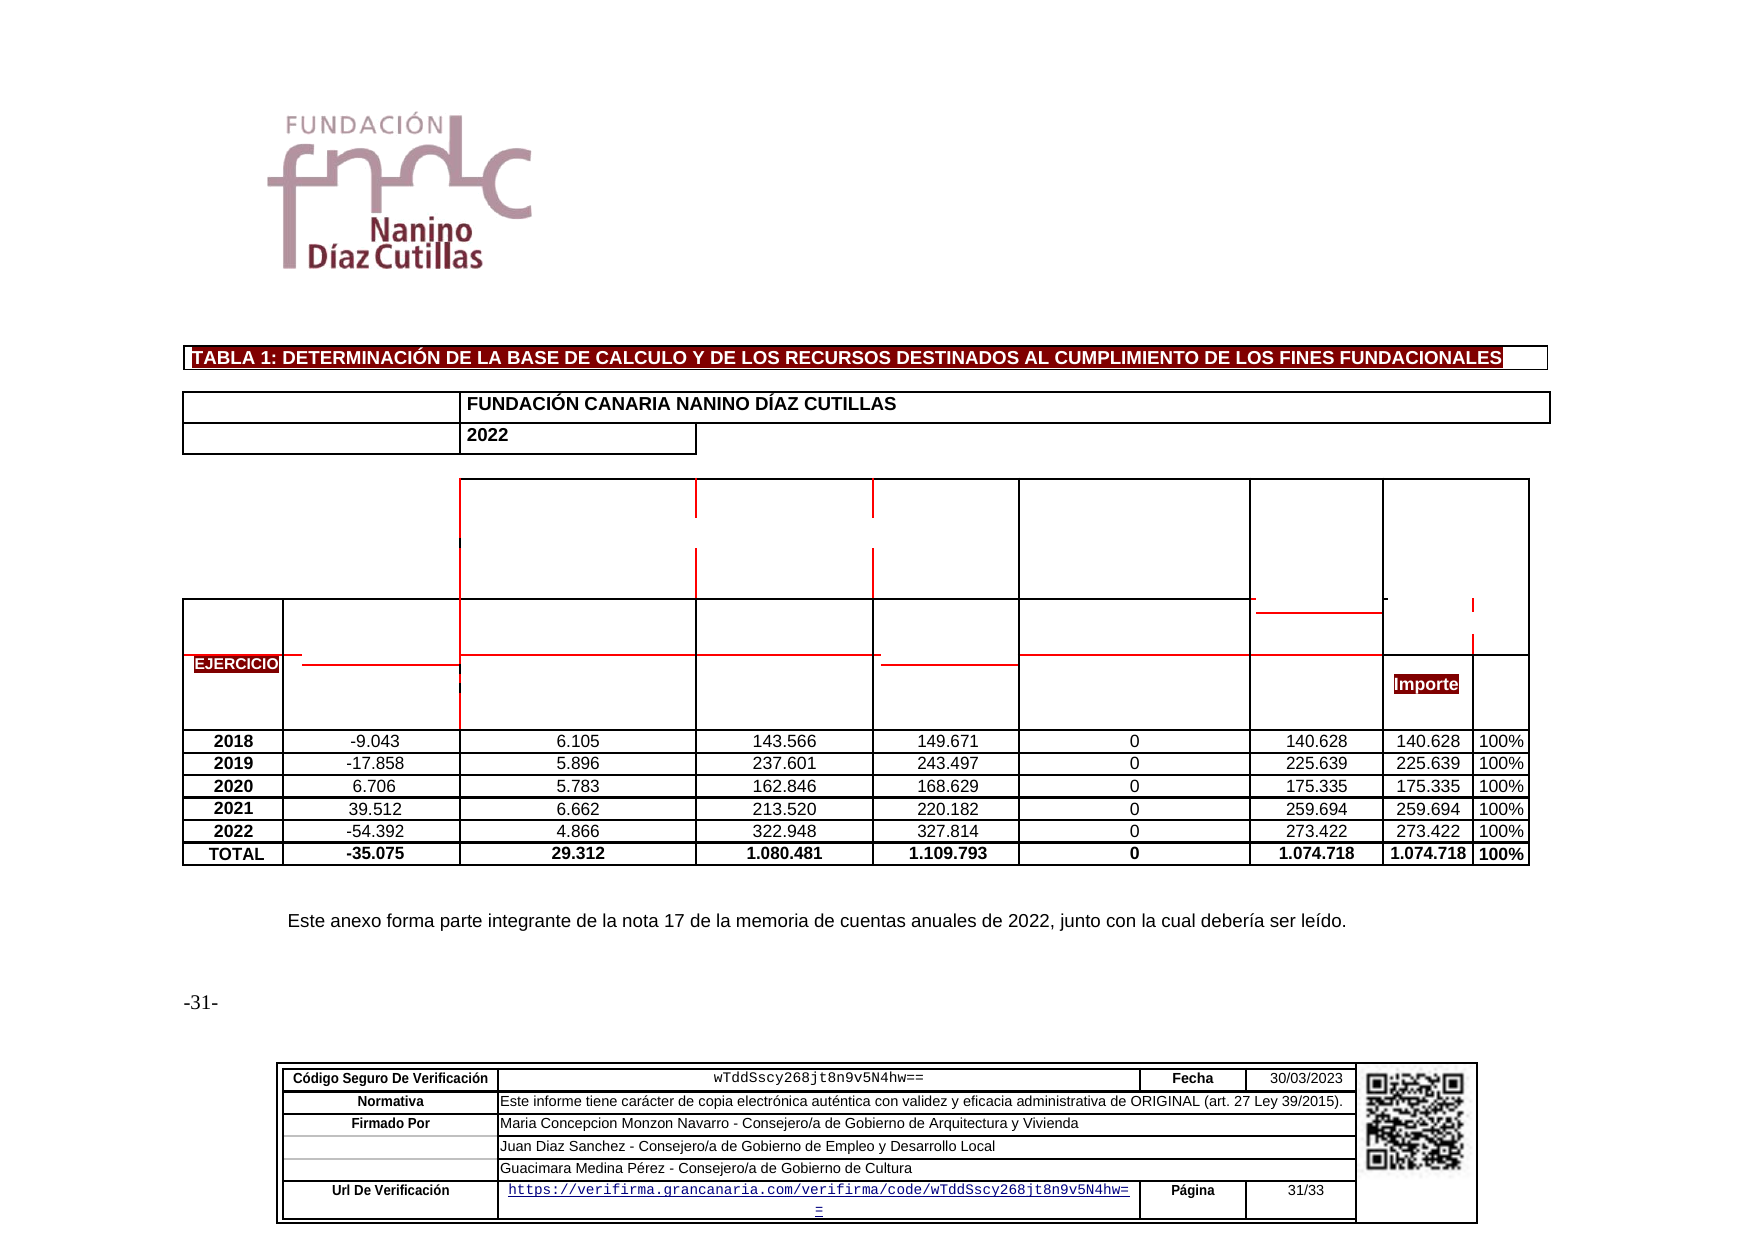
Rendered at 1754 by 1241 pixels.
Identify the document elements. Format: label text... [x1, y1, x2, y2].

table_header FUNDACIÓN CANARIA NANINO DÍAZ CUTILLAS [461, 393, 1019, 422]
table_cell [1256, 711, 1382, 729]
table_cell [460, 455, 696, 478]
table_cell [1357, 1218, 1476, 1222]
table_cell [461, 480, 695, 498]
table_cell [1530, 819, 1550, 841]
table_cell [700, 592, 872, 598]
table_cell [190, 518, 283, 538]
table_cell [1246, 1160, 1355, 1180]
table_cell [1256, 656, 1382, 664]
table_cell Gastos de la actividad [700, 634, 872, 654]
table_cell 1.109.793 [881, 844, 1018, 864]
table_cell [1256, 683, 1382, 693]
table_cell [874, 656, 881, 664]
table_cell [302, 683, 459, 693]
table_cell 2021 [184, 799, 282, 819]
table_cell [1250, 424, 1256, 453]
table_cell Total gastos no [881, 634, 1018, 664]
table_cell [1530, 612, 1550, 619]
table_cell 100% [1474, 821, 1528, 841]
table_cell [1530, 498, 1550, 518]
table_cell (inmov) afectas a actividades [461, 656, 695, 674]
table_header [283, 1064, 498, 1068]
table_cell [1256, 548, 1382, 558]
table_cell [881, 683, 1018, 693]
table_cell [1023, 480, 1249, 498]
table_cell [302, 693, 459, 703]
table_cell [461, 578, 695, 592]
table_cell [700, 558, 872, 578]
text TABLA 1: DETERMINACIÓN DE LA BASE DE CALCULO Y DE LOS RECURSOS DESTINADOS AL CUMPLIMIENTO DE LOS FINES FUNDACIONALES [192, 347, 1547, 368]
table_cell [700, 480, 872, 498]
table_cell [190, 634, 282, 654]
table_cell [302, 612, 459, 619]
table_cell [1256, 424, 1383, 453]
table_cell Recursos [1388, 480, 1528, 498]
table_cell [1251, 558, 1256, 578]
table_cell [874, 592, 881, 598]
table_cell [183, 518, 189, 538]
table_cell Bfos en venta de inmuebles [1023, 619, 1249, 634]
table_cell [1477, 598, 1528, 612]
table_cell [284, 664, 302, 674]
table_cell -35.075 [302, 844, 459, 864]
table_cell [284, 619, 302, 634]
table_cell deducibles [881, 666, 1018, 683]
table_cell [190, 703, 282, 711]
table_cell [284, 612, 302, 619]
table_cell [1357, 1183, 1476, 1202]
table_cell [874, 558, 881, 578]
table_cell [696, 453, 700, 478]
table_cell específicos) [700, 674, 872, 693]
table_cell [1357, 1202, 1476, 1217]
table_cell [874, 776, 881, 796]
table_cell [1140, 1115, 1246, 1135]
table_cell [1251, 683, 1256, 693]
table_cell [700, 424, 873, 453]
table_cell 2020 [184, 776, 282, 796]
table_cell [874, 612, 881, 619]
table_cell [183, 478, 189, 498]
table_cell 100% [1474, 776, 1528, 796]
table_cell [190, 674, 282, 683]
table_cell [700, 600, 872, 612]
table_cell [1256, 703, 1382, 711]
table_cell [1256, 453, 1383, 478]
table_cell [1251, 664, 1256, 674]
table_cell [1530, 619, 1550, 634]
table_cell Base artículo [1256, 558, 1382, 592]
table_cell 0 [1020, 844, 1249, 864]
table_cell 273.422 [1251, 821, 1382, 841]
table_cell [190, 558, 283, 578]
table_cell 6.706 [302, 776, 459, 796]
table_cell [874, 480, 881, 498]
table_cell [184, 634, 189, 654]
table_cell [1251, 518, 1256, 538]
table_cell [881, 424, 1019, 453]
table_cell [1530, 796, 1550, 819]
table_cell [1023, 498, 1249, 518]
table_cell [190, 693, 282, 703]
table_header [1383, 393, 1387, 422]
table_cell [461, 548, 695, 558]
table_cell [874, 664, 881, 674]
table_cell 6.105 [461, 731, 695, 752]
table_cell [184, 600, 189, 612]
table_cell 1.080.481 [697, 844, 872, 864]
table_cell [184, 674, 189, 683]
table_cell [1247, 1202, 1355, 1217]
table_cell [278, 1158, 282, 1180]
table_cell 30/03/2023 [1247, 1070, 1355, 1090]
table_header [1023, 393, 1250, 422]
table_cell [1530, 703, 1550, 711]
table_cell = [499, 1202, 1139, 1217]
table_cell cumplimiento [1388, 538, 1528, 558]
table_cell [461, 619, 695, 634]
text -31- [183, 990, 1604, 1014]
table_cell [1251, 634, 1256, 654]
table_header [1019, 393, 1023, 422]
table_cell [874, 711, 881, 729]
table_cell [1530, 558, 1550, 578]
table_cell Página [1141, 1182, 1245, 1202]
table_cell [284, 711, 302, 729]
table_cell [283, 592, 302, 598]
table_cell 39.512 [302, 799, 459, 819]
table_cell [700, 578, 872, 592]
table_cell Url De Verificación [284, 1182, 497, 1202]
table_cell [461, 558, 695, 578]
table_cell [190, 548, 283, 558]
table_cell 2018 [184, 731, 282, 752]
table_cell [881, 592, 1018, 598]
table_cell [184, 656, 189, 664]
table_cell [1256, 538, 1382, 548]
table_cell [284, 656, 302, 664]
table_cell [874, 693, 881, 703]
table_cell [1251, 674, 1256, 683]
table_cell considerados de dot. [1023, 693, 1249, 711]
table_cell [1388, 634, 1472, 654]
table_cell [461, 592, 695, 598]
table_cell 259.694 [1251, 799, 1382, 819]
table_cell [1383, 424, 1387, 453]
table_cell 143.566 [697, 731, 872, 752]
table_header [1477, 393, 1529, 422]
table_cell [1529, 453, 1550, 478]
table_cell [302, 578, 459, 592]
table_cell [302, 592, 459, 598]
table_cell [461, 498, 695, 518]
table_cell [1251, 693, 1256, 703]
table_header [184, 393, 189, 422]
table_cell [278, 1202, 282, 1217]
table_cell [284, 683, 302, 693]
table_cell Normativa [284, 1093, 497, 1113]
table_cell [190, 498, 283, 518]
table_cell [1530, 548, 1550, 558]
table_cell [184, 664, 189, 674]
table_cell [1251, 480, 1256, 498]
table_cell [302, 455, 460, 478]
table_cell [190, 578, 283, 592]
table_cell 322.948 [697, 821, 872, 841]
table_cell 2022 [461, 424, 695, 453]
table_cell [1019, 424, 1023, 453]
table_cell EJERCICIO [190, 656, 282, 674]
table_cell [302, 424, 459, 453]
table_cell [881, 498, 1018, 518]
table_cell [1256, 498, 1382, 518]
table_cell [1530, 674, 1550, 683]
text Este anexo forma parte integrante de la nota 17 de la memoria de cuentas anuales de 2022, junto con la cual debería ser leído. [287, 910, 1604, 931]
table_cell [284, 703, 302, 711]
table_cell [1251, 578, 1256, 592]
table_cell [302, 498, 459, 518]
table_cell 220.182 [881, 799, 1018, 819]
table_cell [700, 498, 872, 518]
table_cell [874, 844, 881, 864]
table_cell de fines en el [1388, 558, 1528, 578]
table_cell [1530, 478, 1550, 498]
table_cell [1477, 711, 1528, 729]
table_cell contable [1023, 538, 1249, 558]
table_cell Ajustes (-) del resultado [1023, 518, 1249, 538]
table_cell [874, 498, 881, 518]
table_cell [881, 480, 1018, 498]
table_cell 0 [1020, 799, 1249, 819]
table_cell [881, 711, 1018, 729]
table_cell [461, 711, 695, 729]
table_cell [1023, 453, 1250, 478]
table_cell [283, 478, 302, 498]
picture [239, 93, 570, 296]
table_cell [1530, 752, 1550, 774]
picture [1357, 1064, 1476, 1182]
table_cell [1023, 592, 1249, 598]
table_cell [1388, 453, 1473, 478]
table_cell [184, 711, 189, 729]
table_cell [284, 1202, 497, 1217]
table_cell [302, 548, 459, 558]
table_cell [700, 693, 872, 703]
table_cell [1477, 634, 1528, 654]
table_cell [190, 592, 283, 598]
table_cell [190, 683, 282, 693]
table_cell en cumplimiento de fines [461, 674, 695, 693]
table_cell Juan Diaz Sanchez - Consejero/a de Gobierno de Empleo y Desarrollo Local [499, 1137, 1139, 1157]
table_cell Fundac. [1023, 711, 1249, 729]
table_cell 273.422 [1384, 821, 1472, 841]
table_cell [183, 548, 189, 558]
table_cell [874, 619, 881, 634]
table_cell [1251, 619, 1256, 634]
table_header [498, 1064, 1139, 1068]
table_cell 1.074.718 [1251, 844, 1382, 864]
table_cell [278, 1135, 282, 1157]
table_cell 0 [1020, 754, 1249, 774]
table_header [1388, 393, 1473, 422]
table_cell [1530, 841, 1550, 864]
table_cell 5.783 [461, 776, 695, 796]
table_cell [1388, 656, 1472, 664]
table_cell [302, 711, 459, 729]
table_cell [1473, 424, 1477, 453]
table_cell [183, 498, 189, 518]
table_cell 2019 [184, 754, 282, 774]
table_cell 100% [1474, 731, 1528, 752]
table_cell 0 [1020, 821, 1249, 841]
table_header [1529, 393, 1549, 422]
table_cell [1388, 711, 1472, 729]
table_cell 27 Ley [1256, 592, 1382, 612]
table_cell [1388, 598, 1472, 612]
table_cell [874, 674, 881, 683]
table_cell [190, 711, 282, 729]
table_cell propia (comunes + [700, 656, 872, 674]
table_cell Fecha [1141, 1070, 1245, 1090]
table_header [1256, 393, 1383, 422]
table_cell [284, 693, 302, 703]
table_cell [874, 799, 881, 819]
table_header [1250, 393, 1256, 422]
table_cell 4.866 [461, 821, 695, 841]
table_cell [278, 1113, 282, 1135]
table_cell [302, 600, 459, 612]
table_cell 237.601 [697, 754, 872, 774]
table_cell EJERCICIO [302, 666, 459, 683]
table_cell 100% [1474, 754, 1528, 774]
table_header FUNDACIÓN: [190, 393, 459, 422]
table_cell [1251, 600, 1256, 612]
table_cell [461, 600, 695, 612]
table_cell 6.662 [461, 799, 695, 819]
table_cell [1256, 664, 1382, 674]
table_cell en los que se realice [1023, 634, 1249, 654]
table_cell [284, 1137, 497, 1157]
table_cell ejercicio [1388, 578, 1528, 598]
table_cell [278, 1090, 282, 1113]
table_cell [700, 612, 872, 619]
table_cell [1530, 693, 1550, 703]
table_cell [284, 634, 302, 654]
table_cell [881, 600, 1018, 612]
table_cell [881, 518, 1018, 538]
table_cell [873, 424, 881, 453]
table_cell [1256, 518, 1382, 538]
table_cell 225.639 [1384, 754, 1472, 774]
table_cell [284, 799, 302, 819]
table_cell EJERCICIO: [190, 424, 302, 453]
table_cell [278, 1180, 282, 1202]
table_cell [1023, 424, 1250, 453]
table_cell [700, 619, 872, 634]
table_cell [184, 424, 189, 453]
table_cell -9.043 [302, 731, 459, 752]
table_cell [1530, 578, 1550, 592]
table_cell [1530, 518, 1550, 538]
table_cell 100% [1474, 799, 1528, 819]
table_cell [874, 548, 881, 558]
table_cell Código Seguro De Verificación [284, 1070, 497, 1090]
table_cell wTddSscy268jt8n9v5N4hw== [499, 1070, 1139, 1090]
table_cell [183, 455, 189, 478]
table_cell 0 [1020, 731, 1249, 752]
table_cell [1530, 683, 1550, 693]
table_cell 327.814 [881, 821, 1018, 841]
table_cell bienes y derechos [1023, 674, 1249, 693]
table_cell 100% [1474, 844, 1528, 864]
table_cell TOTAL [1388, 612, 1528, 634]
table_cell [283, 558, 302, 578]
table_cell [302, 558, 459, 578]
table_cell [881, 703, 1018, 711]
table_cell [184, 683, 189, 693]
table_cell 140.628 [1384, 731, 1472, 752]
table_cell EXCEDENTE DEL [302, 634, 459, 664]
table_cell 5.896 [461, 754, 695, 774]
table_cell -17.858 [302, 754, 459, 774]
table_cell [183, 538, 189, 548]
table_cell 1.074.718 [1384, 844, 1472, 864]
table_cell Este informe tiene carácter de copia electrónica auténtica con validez y eficacia administrativa de ORIGINAL (art. 27 Ley 39/2015). [499, 1093, 1355, 1113]
table_cell [881, 693, 1018, 703]
table_cell [302, 538, 459, 548]
table_cell [461, 612, 695, 619]
table_cell [1530, 598, 1550, 612]
table_cell [302, 703, 459, 711]
table_cell [1477, 656, 1528, 664]
table_cell [1383, 453, 1387, 478]
table_cell Maria Concepcion Monzon Navarro - Consejero/a de Gobierno de Arquitectura y Vivienda [499, 1115, 1139, 1135]
table_cell [1530, 538, 1550, 548]
table_cell [1251, 711, 1256, 729]
table_cell [283, 548, 302, 558]
table_cell 2022 [184, 821, 282, 841]
table_cell [1388, 424, 1473, 453]
table_cell [283, 538, 302, 548]
table_cell 259.694 [1384, 799, 1472, 819]
table_cell [183, 578, 189, 592]
table_cell [1256, 674, 1382, 683]
table_header [1246, 1064, 1355, 1068]
table_cell destinar en [1388, 518, 1528, 538]
table_cell [284, 600, 302, 612]
table_cell [1251, 498, 1256, 518]
table_cell [190, 612, 282, 619]
table_cell TOTAL [190, 844, 282, 864]
table_cell [1530, 711, 1550, 729]
table_cell [874, 754, 881, 774]
table_header [1140, 1064, 1246, 1068]
table_cell [874, 731, 881, 752]
table_cell [1246, 1115, 1355, 1135]
table_cell [284, 674, 302, 683]
table_cell [700, 453, 873, 478]
table_cell [1477, 703, 1528, 711]
table_cell [881, 578, 1018, 592]
table_cell [461, 703, 695, 711]
table_cell [1251, 703, 1256, 711]
table_cell [874, 821, 881, 841]
table_cell [873, 453, 881, 478]
table_cell [881, 558, 1018, 578]
table_cell [190, 600, 282, 612]
table_cell [1530, 664, 1550, 674]
table_cell [874, 703, 881, 711]
table_cell [190, 455, 283, 478]
table_cell [1530, 729, 1550, 752]
table_cell [1140, 1160, 1246, 1180]
table_cell [284, 754, 302, 774]
table_cell [700, 711, 872, 729]
table_cell [284, 731, 302, 752]
table_cell 50/2002 [1256, 614, 1382, 634]
table_cell [1256, 634, 1382, 654]
table_cell [184, 619, 189, 634]
table_cell 149.671 [881, 731, 1018, 752]
table_cell [1019, 453, 1023, 478]
table_cell 175.335 [1384, 776, 1472, 796]
table_cell [302, 518, 459, 538]
table_cell [1023, 558, 1249, 578]
table_cell [1251, 548, 1256, 558]
table_cell [284, 844, 302, 864]
table_cell Guacimara Medina Pérez - Consejero/a de Gobierno de Cultura [499, 1160, 1139, 1180]
table_cell [881, 538, 1018, 548]
table_cell [278, 1068, 282, 1090]
table_cell -54.392 [302, 821, 459, 841]
table_cell [881, 612, 1018, 619]
table_cell [1530, 592, 1550, 598]
table_cell actividad propia y el de [1023, 656, 1249, 674]
table_cell [1530, 654, 1550, 664]
table_cell [284, 1160, 497, 1180]
table_cell 162.846 [697, 776, 872, 796]
table_cell [1023, 578, 1249, 592]
table_cell 29.312 [461, 844, 695, 864]
table_cell 213.520 [697, 799, 872, 819]
table_cell 168.629 [881, 776, 1018, 796]
table_cell [874, 683, 881, 693]
table_cell [1477, 664, 1528, 674]
table_cell [184, 844, 189, 864]
table_cell [1477, 453, 1529, 478]
table_cell 31/33 [1247, 1182, 1355, 1202]
table_cell 243.497 [881, 754, 1018, 774]
table_cell [881, 453, 1019, 478]
table_cell [1256, 693, 1382, 703]
table_cell [283, 498, 302, 518]
table_cell [302, 619, 459, 634]
table_cell [1256, 480, 1382, 498]
table_cell [283, 455, 302, 478]
table_cell [881, 619, 1018, 634]
table_cell 225.639 [1251, 754, 1382, 774]
table_cell [1388, 703, 1472, 711]
table_cell [1251, 656, 1256, 664]
table_cell [1140, 1137, 1246, 1157]
table_cell mínimos a [1388, 498, 1528, 518]
table_cell [284, 821, 302, 841]
table_cell [1388, 664, 1472, 674]
table_cell [184, 703, 189, 711]
table_cell [190, 478, 283, 498]
table_cell Ingresos no computables: [1023, 600, 1249, 619]
table_cell Firmado Por [284, 1115, 497, 1135]
table_cell [1529, 424, 1550, 453]
table_cell https://verifirma.grancanaria.com/verifirma/code/wTddSscy268jt8n9v5N4hw= [499, 1182, 1139, 1202]
table_cell [874, 634, 881, 654]
table_cell [874, 600, 881, 612]
table_cell [283, 518, 302, 538]
table_cell Ajustes (+) del resultado contable [461, 518, 881, 548]
table_cell [302, 478, 459, 498]
table_cell [1530, 634, 1550, 654]
table_cell [881, 548, 1018, 558]
table_cell [283, 578, 302, 592]
table_cell [700, 703, 872, 711]
table_cell [1246, 1137, 1355, 1157]
table_cell [1473, 453, 1477, 478]
table_cell [190, 538, 283, 548]
table_cell [1477, 424, 1529, 453]
table_cell [874, 578, 881, 592]
table_cell [183, 558, 189, 578]
table_cell [1530, 774, 1550, 796]
table_cell [1250, 453, 1256, 478]
table_header [1473, 393, 1477, 422]
table_cell [461, 693, 695, 703]
table_cell % [1477, 674, 1528, 703]
table_cell Importe [1388, 674, 1472, 703]
table_cell 0 [1020, 776, 1249, 796]
table_cell [190, 619, 282, 634]
table_cell [700, 548, 872, 558]
table_cell [184, 693, 189, 703]
table_cell 175.335 [1251, 776, 1382, 796]
table_cell [1251, 538, 1256, 548]
table_cell [1141, 1202, 1245, 1217]
table_cell [284, 776, 302, 796]
table_cell Dotaciones a la amortización [461, 634, 695, 654]
table_cell 140.628 [1251, 731, 1382, 752]
